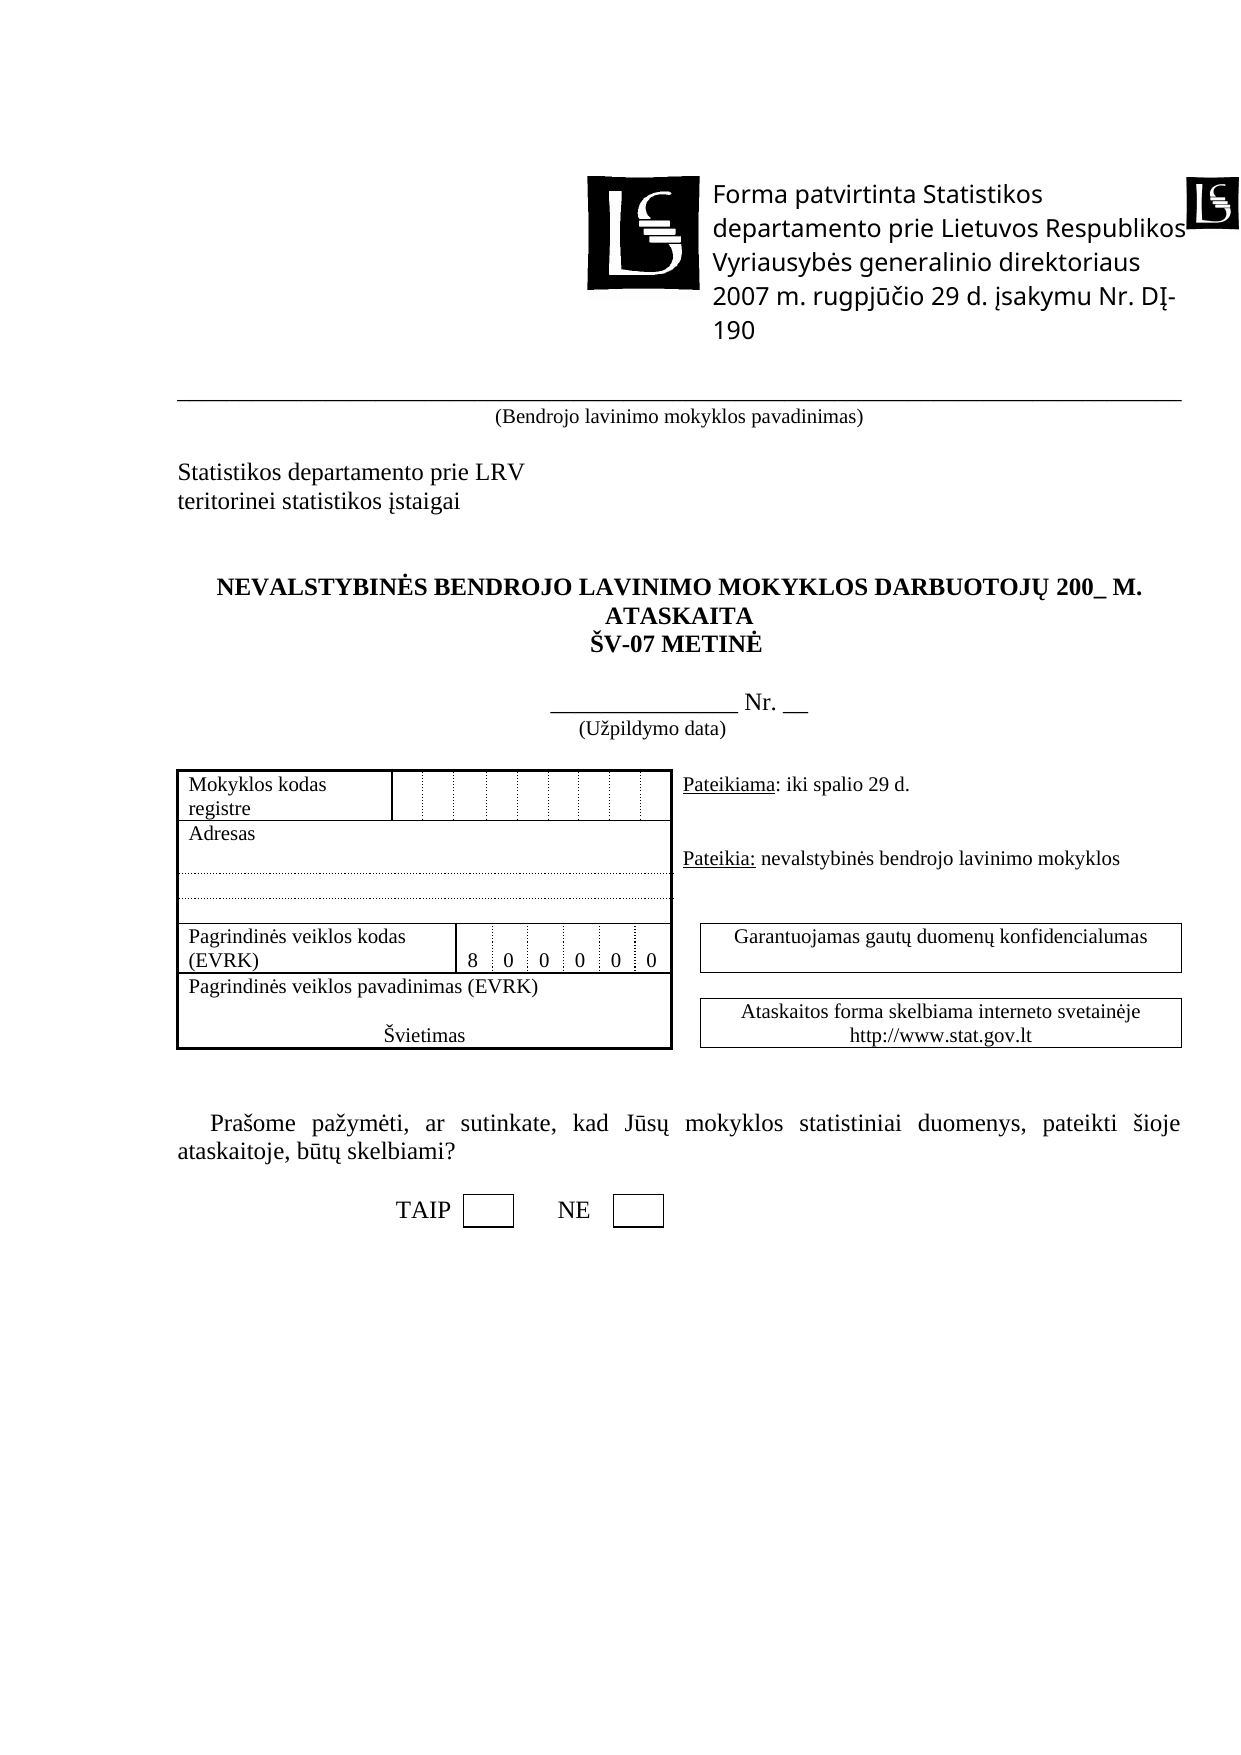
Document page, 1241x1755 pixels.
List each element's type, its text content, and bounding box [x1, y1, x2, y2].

text teritorinei statistikos įstaigai [177, 486, 1181, 514]
table_cell 0 [564, 924, 599, 972]
table_cell [179, 873, 670, 897]
table_header Mokyklos kodas registre [179, 772, 391, 820]
table_header [423, 772, 454, 820]
table_cell Pagrindinės veiklos pavadinimas (EVRK) [179, 974, 670, 998]
table_cell Garantuojamas gautų duomenų konfidencialumas [701, 924, 1181, 972]
table_header [614, 1195, 663, 1226]
text (Bendrojo lavinimo mokyklos pavadinimas) [177, 404, 1181, 428]
table_header [464, 1195, 513, 1226]
table_header [579, 772, 610, 820]
table_cell Adresas [179, 821, 670, 872]
table_cell [673, 998, 700, 1047]
table_header Forma patvirtinta Statistikos departamento prie Lietuvos Respublikos Vyriausybės generalinio direktoriaus 2007 m. rugpjūčio 29 d. įsakymu Nr. DĮ-190 [701, 176, 1204, 347]
table_cell [673, 820, 1181, 845]
table_cell Pagrindinės veiklos kodas (EVRK) [179, 924, 455, 972]
table_cell 8 [457, 924, 492, 972]
table_header TAIP [351, 1194, 463, 1226]
text Statistikos departamento prie LRV [177, 457, 1181, 486]
text Prašome pažymėti, ar sutinkate, kad Jūsų mokyklos statistiniai duomenys, pateikti šioje ataskaitoje, būtų skelbiami? [177, 1108, 1181, 1165]
table_cell Ataskaitos forma skelbiama interneto svetainėje http://www.stat.gov.lt [701, 999, 1181, 1047]
table_header [576, 176, 701, 347]
text (Užpildymo data) [177, 716, 1181, 740]
table_cell [700, 973, 1181, 998]
table_header [486, 772, 517, 820]
table_cell [673, 972, 700, 998]
text _______________ Nr. __ [177, 687, 1181, 716]
table_header [177, 176, 576, 347]
table_cell 0 [492, 924, 528, 972]
table_header NE [514, 1194, 613, 1226]
table_header [548, 772, 579, 820]
table_header [393, 772, 423, 820]
table_cell [673, 898, 696, 923]
table_cell 0 [599, 924, 635, 972]
table_header [641, 772, 670, 820]
table_header [610, 772, 641, 820]
table_header [454, 772, 486, 820]
text NEVALSTYBINės BENDROJO LAVINIMO MOKYKLos DARBUOTOJŲ 200_ m. ataskaita ŠV-07 metinė [177, 572, 1181, 658]
table_header [517, 772, 548, 820]
table_cell [696, 898, 1181, 923]
table_cell [673, 923, 700, 972]
table_cell Švietimas [179, 998, 670, 1047]
table_cell [696, 873, 1181, 897]
table_cell 0 [528, 924, 563, 972]
table_cell Pateikia: nevalstybinės bendrojo lavinimo mokyklos [673, 845, 1181, 872]
table_cell 0 [635, 924, 670, 972]
table_cell [673, 873, 696, 897]
table_header Pateikiama: iki spalio 29 d. [673, 769, 1181, 820]
table_cell [179, 898, 670, 923]
